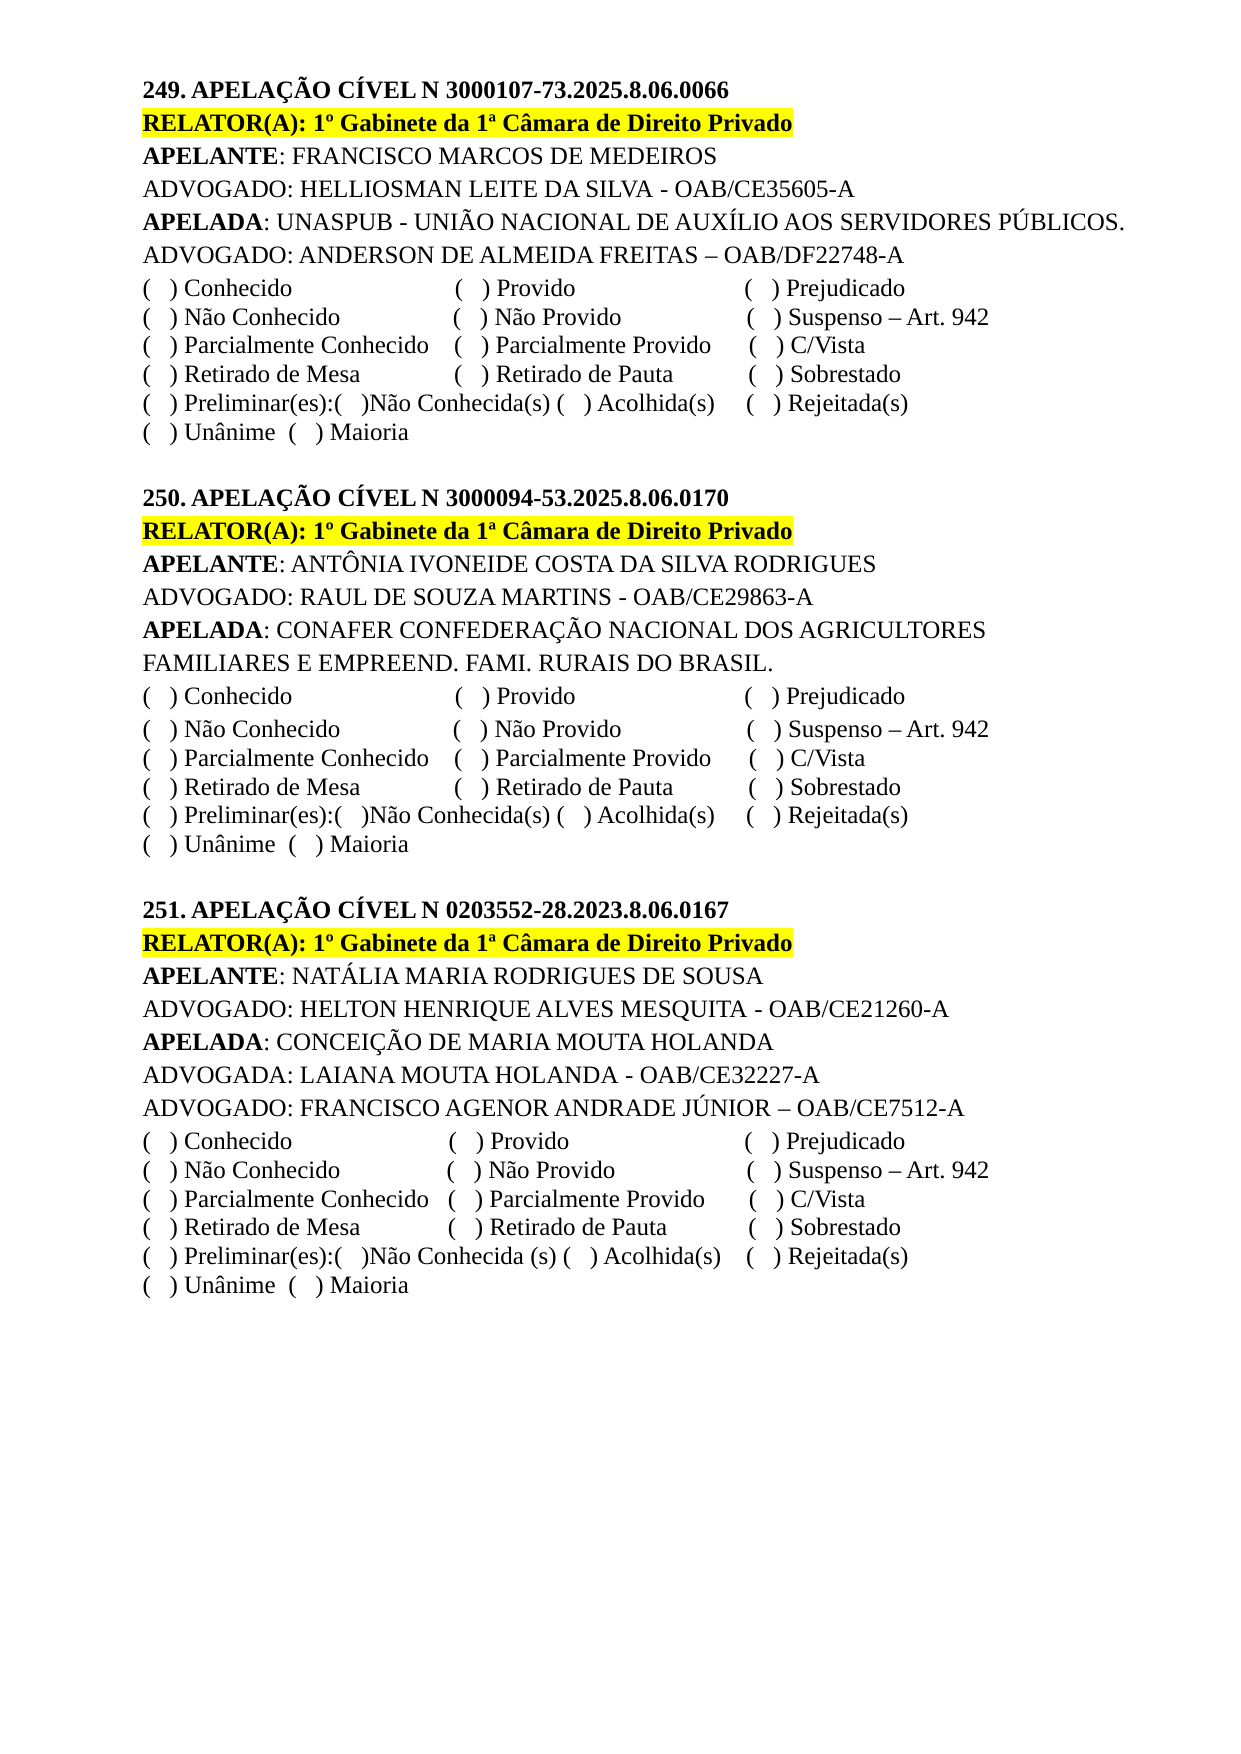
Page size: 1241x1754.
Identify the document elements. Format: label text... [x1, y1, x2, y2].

text ( ) Retirado de Mesa ( ) Retirado de Pauta ( ) Sobrestado [142, 1212, 1158, 1241]
text ( ) Parcialmente Conhecido ( ) Parcialmente Provido ( ) C/Vista [142, 1184, 1158, 1212]
text ( ) Retirado de Mesa ( ) Retirado de Pauta ( ) Sobrestado [142, 359, 1158, 388]
text ( ) Preliminar(es):( )Não Conhecida (s) ( ) Acolhida(s) ( ) Rejeitada(s) [142, 1241, 1158, 1270]
text ( ) Preliminar(es):( )Não Conhecida(s) ( ) Acolhida(s) ( ) Rejeitada(s) [142, 388, 1158, 417]
text ( ) Parcialmente Conhecido ( ) Parcialmente Provido ( ) C/Vista [142, 743, 1158, 772]
text ( ) Unânime ( ) Maioria [142, 829, 1141, 858]
text ( ) Parcialmente Conhecido ( ) Parcialmente Provido ( ) C/Vista [142, 331, 1158, 359]
text ( ) Não Conhecido ( ) Não Provido ( ) Suspenso – Art. 942 [142, 714, 1158, 743]
text 251. APELAÇÃO CÍVEL N 0203552-28.2023.8.06.0167 RELATOR(A): 1º Gabinete da 1ª Câmara de Direito Privado APELANTE: NATÁLIA MARIA RODRIGUES DE SOUSA ADVOGADO: HELTON HENRIQUE ALVES MESQUITA - OAB/CE21260-A APELADA: CONCEIÇÃO DE MARIA MOUTA HOLANDA ADVOGADA: LAIANA MOUTA HOLANDA - OAB/CE32227-A ADVOGADO: FRANCISCO AGENOR ANDRADE JÚNIOR – OAB/CE7512-A [142, 895, 1141, 1122]
text ( ) Unânime ( ) Maioria [142, 1270, 1141, 1299]
text 250. APELAÇÃO CÍVEL N 3000094-53.2025.8.06.0170 [142, 483, 1141, 512]
text ( ) Retirado de Mesa ( ) Retirado de Pauta ( ) Sobrestado [142, 772, 1158, 800]
text ( ) Preliminar(es):( )Não Conhecida(s) ( ) Acolhida(s) ( ) Rejeitada(s) [142, 800, 1158, 829]
text ( ) Conhecido ( ) Provido ( ) Prejudicado [142, 1126, 1141, 1155]
text ( ) Unânime ( ) Maioria [142, 417, 1141, 446]
text 249. APELAÇÃO CÍVEL N 3000107-73.2025.8.06.0066 RELATOR(A): 1º Gabinete da 1ª Câmara de Direito Privado APELANTE: FRANCISCO MARCOS DE MEDEIROS ADVOGADO: HELLIOSMAN LEITE DA SILVA - OAB/CE35605-A APELADA: UNASPUB - UNIÃO NACIONAL DE AUXÍLIO AOS SERVIDORES PÚBLICOS. ADVOGADO: ANDERSON DE ALMEIDA FREITAS – OAB/DF22748-A [142, 75, 1141, 269]
text ( ) Não Conhecido ( ) Não Provido ( ) Suspenso – Art. 942 [142, 302, 1158, 331]
text ( ) Não Conhecido ( ) Não Provido ( ) Suspenso – Art. 942 [142, 1155, 1158, 1184]
text ( ) Conhecido ( ) Provido ( ) Prejudicado [142, 273, 1141, 302]
text RELATOR(A): 1º Gabinete da 1ª Câmara de Direito Privado APELANTE: ANTÔNIA IVONEIDE COSTA DA SILVA RODRIGUES ADVOGADO: RAUL DE SOUZA MARTINS - OAB/CE29863-A APELADA: CONAFER CONFEDERAÇÃO NACIONAL DOS AGRICULTORES FAMILIARES E EMPREEND. FAMI. RURAIS DO BRASIL. ( ) Conhecido ( ) Provido ( ) Prejudicado [142, 516, 1141, 710]
